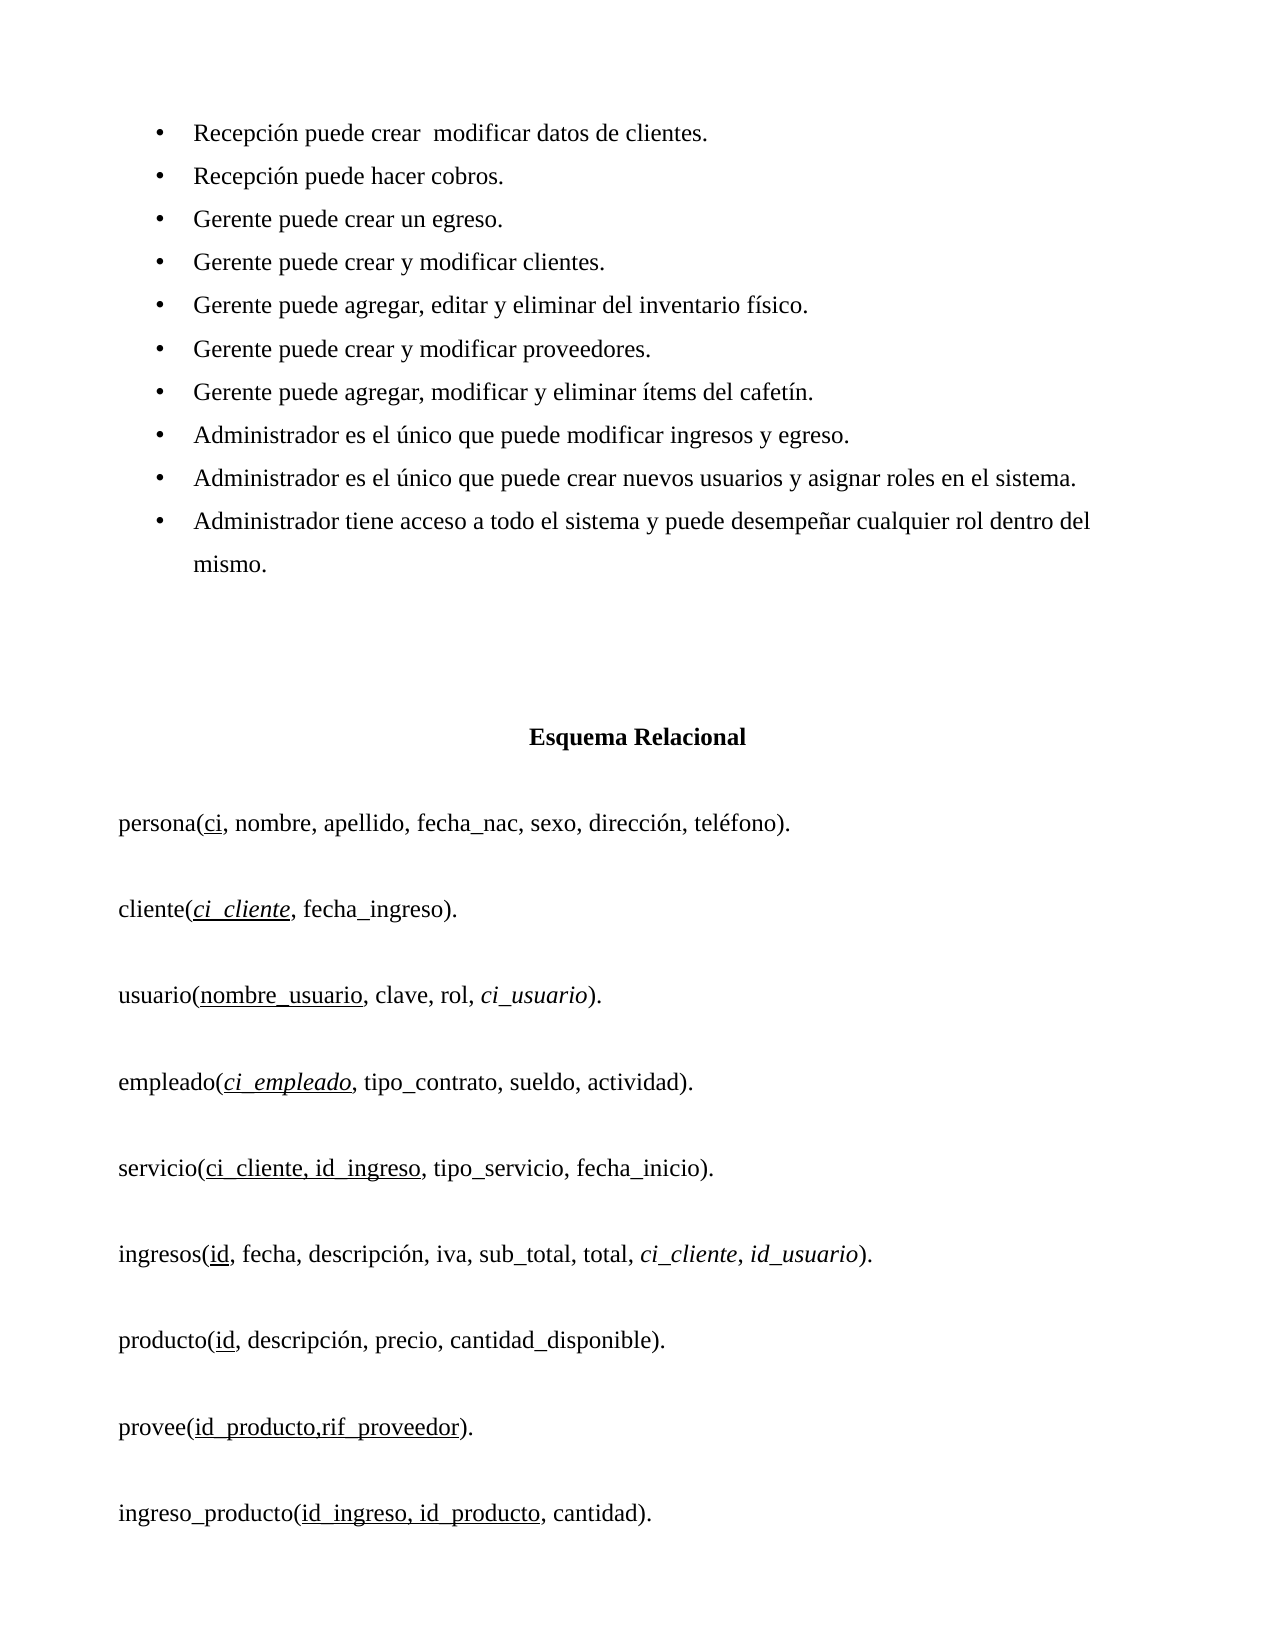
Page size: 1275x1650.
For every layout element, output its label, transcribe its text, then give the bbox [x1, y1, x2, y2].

list Administrador es el único que puede crear nuevos usuarios y asignar roles en el sistema. [156, 463, 1157, 492]
list Gerente puede agregar, modificar y eliminar ítems del cafetín. [156, 377, 1157, 406]
list Administrador es el único que puede modificar ingresos y egreso. [156, 420, 1157, 449]
text ingresos(id, fecha, descripción, iva, sub_total, total, ci_cliente, id_usuario). [118, 1239, 1157, 1268]
list Recepción puede crear modificar datos de clientes. [156, 118, 1157, 147]
text ingreso_producto(id_ingreso, id_producto, cantidad). [118, 1498, 1157, 1527]
text cliente(ci_cliente, fecha_ingreso). [118, 894, 1157, 923]
text usuario(nombre_usuario, clave, rol, ci_usuario). [118, 981, 1157, 1009]
text empleado(ci_empleado, tipo_contrato, sueldo, actividad). [118, 1067, 1157, 1096]
text persona(ci, nombre, apellido, fecha_nac, sexo, dirección, teléfono). [118, 808, 1157, 837]
text provee(id_producto,rif_proveedor). [118, 1412, 1157, 1441]
list Gerente puede crear un egreso. [156, 204, 1157, 233]
text servicio(ci_cliente, id_ingreso, tipo_servicio, fecha_inicio). [118, 1153, 1157, 1182]
list Gerente puede crear y modificar proveedores. [156, 334, 1157, 362]
list Administrador tiene acceso a todo el sistema y puede desempeñar cualquier rol dentro del mismo. [156, 506, 1157, 578]
text producto(id, descripción, precio, cantidad_disponible). [118, 1326, 1157, 1354]
list Gerente puede agregar, editar y eliminar del inventario físico. [156, 291, 1157, 319]
list Recepción puede hacer cobros. [156, 161, 1157, 190]
text Esquema Relacional [118, 722, 1157, 751]
list Gerente puede crear y modificar clientes. [156, 247, 1157, 276]
